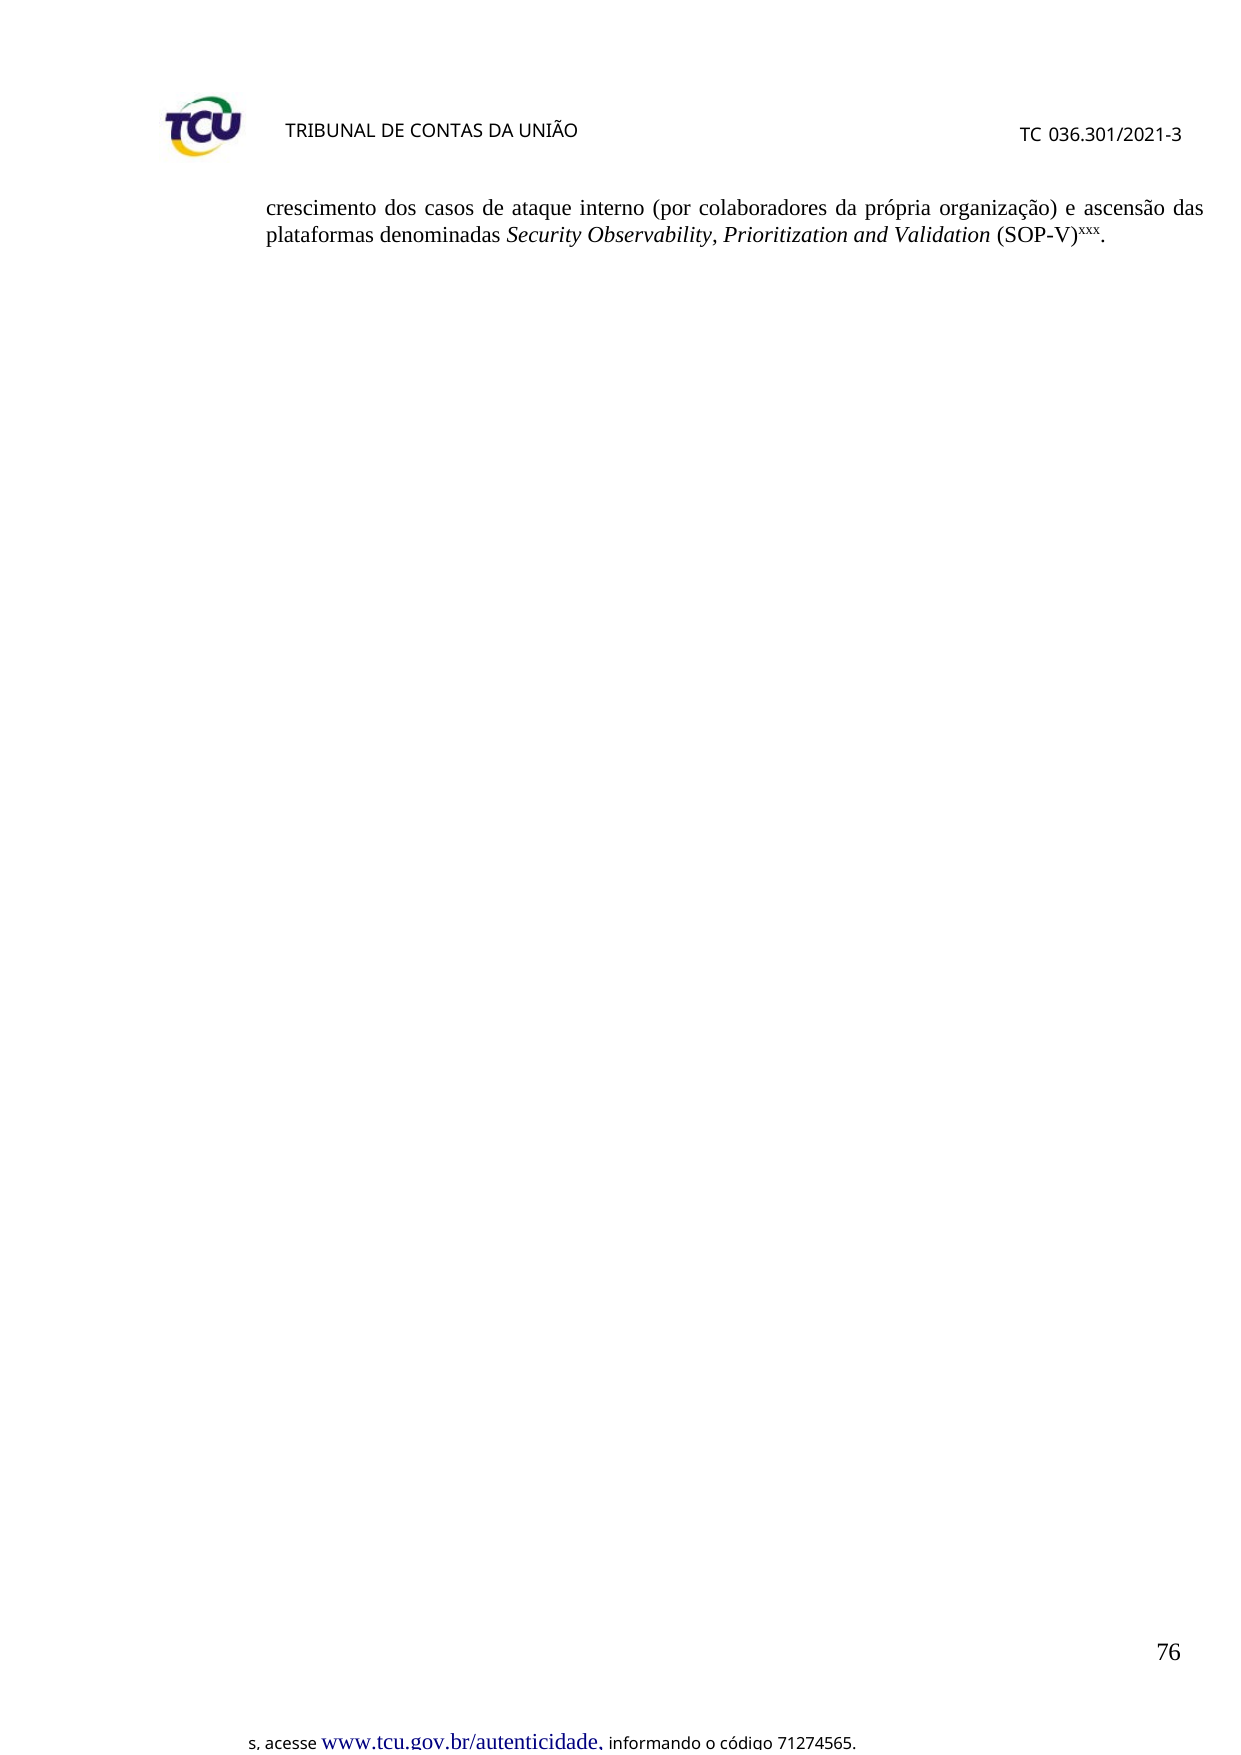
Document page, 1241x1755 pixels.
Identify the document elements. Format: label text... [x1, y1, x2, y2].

list crescimento dos casos de ataque interno (por colaboradores da própria organização) e ascensão das plataformas denominadas Security Observability, Prioritization and Validation (SOP-V)xxx. [236, 194, 1205, 247]
